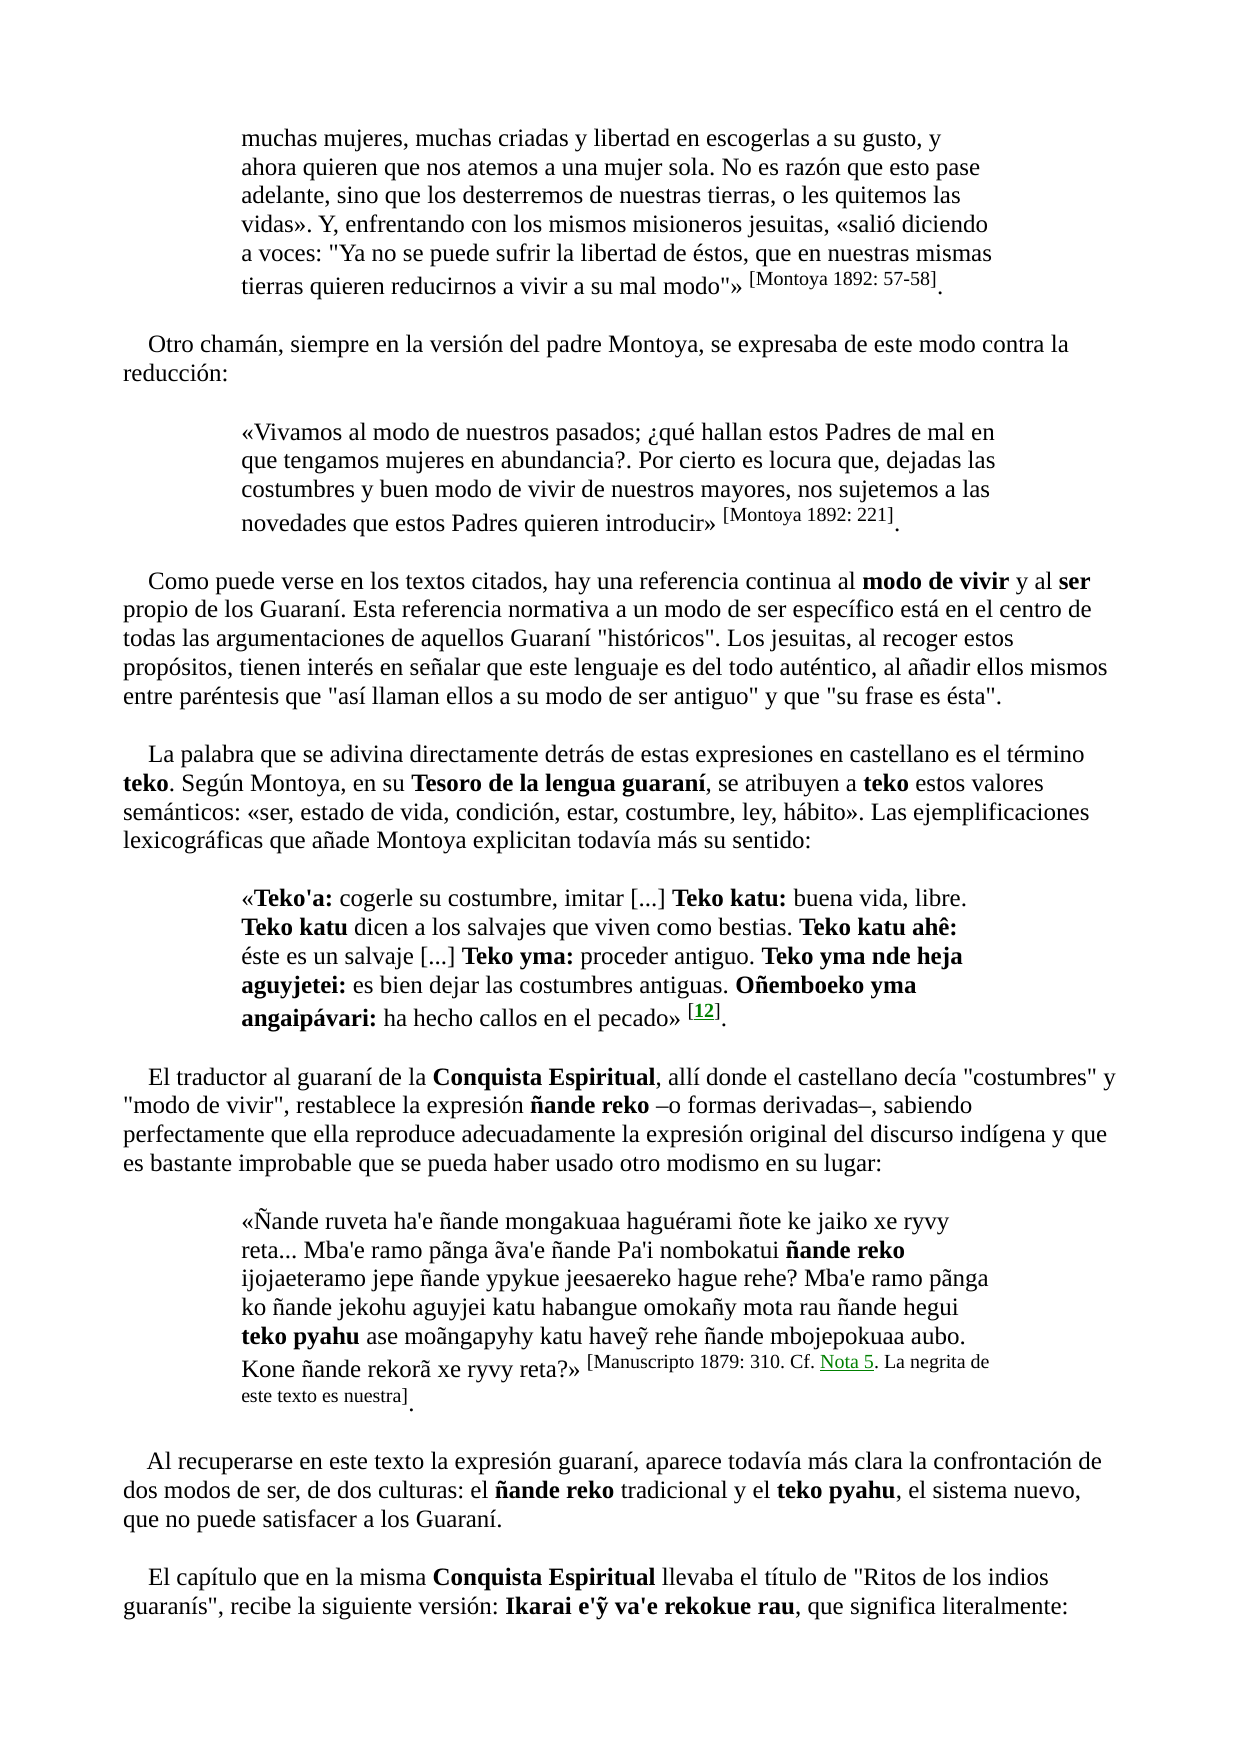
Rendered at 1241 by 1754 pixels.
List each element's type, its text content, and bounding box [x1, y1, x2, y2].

table_header muchas mujeres, muchas criadas y libertad en escogerlas a su gusto, y ahora quieren que nos atemos a una mujer sola. No es razón que esto pase adelante, sino que los desterremos de nuestras tierras, o les quitemos las vidas». Y, enfrentando con los mismos misioneros jesuitas, «salió diciendo a voces: "Ya no se puede sufrir la libertad de éstos, que en nuestras mismas tierras quieren reducirnos a vivir a su mal modo"» [Montoya 1892: 57-58]. Otro chamán, siempre en la versión del padre Montoya, se expresaba de este modo contra la reducción: «Vivamos al modo de nuestros pasados; ¿qué hallan estos Padres de mal en que tengamos mujeres en abundancia?. Por cierto es locura que, dejadas las costumbres y buen modo de vivir de nuestros mayores, nos sujetemos a las novedades que estos Padres quieren introducir» [Montoya 1892: 221]. Como puede verse en los textos citados, hay una referencia continua al modo de vivir y al ser propio de los Guaraní. Esta referencia normativa a un modo de ser específico está en el centro de todas las argumentaciones de aquellos Guaraní "históricos". Los jesuitas, al recoger estos propósitos, tienen interés en señalar que este lenguaje es del todo auténtico, al añadir ellos mismos entre paréntesis que "así llaman ellos a su modo de ser antiguo" y que "su frase es ésta". La palabra que se adivina directamente detrás de estas expresiones en castellano es el término teko. Según Montoya, en su Tesoro de la lengua guaraní, se atribuyen a teko estos valores semánticos: «ser, estado de vida, condición, estar, costumbre, ley, hábito». Las ejemplificaciones lexicográficas que añade Montoya explicitan todavía más su sentido: «Teko'a: cogerle su costumbre, imitar [...] Teko katu: buena vida, libre. Teko katu dicen a los salvajes que viven como bestias. Teko katu ahê: éste es un salvaje [...] Teko yma: proceder antiguo. Teko yma nde heja aguyjetei: es bien dejar las costumbres antiguas. Oñemboeko yma angaipávari: ha hecho callos en el pecado» [12]. El traductor al guaraní de la Conquista Espiritual, allí donde el castellano decía "costumbres" y "modo de vivir", restablece la expresión ñande reko –o formas derivadas–, sabiendo perfectamente que ella reproduce adecuadamente la expresión original del discurso indígena y que es bastante improbable que se pueda haber usado otro modismo en su lugar: «Ñande ruveta ha'e ñande mongakuaa haguérami ñote ke jaiko xe ryvy reta... Mba'e ramo pãnga ãva'e ñande Pa'i nombokatui ñande reko ijojaeteramo jepe ñande ypykue jeesaereko hague rehe? Mba'e ramo pãnga ko ñande jekohu aguyjei katu habangue omokañy mota rau ñande hegui teko pyahu ase moãngapyhy katu haveỹ rehe ñande mbojepokuaa aubo. Kone ñande rekorã xe ryvy reta?» [Manuscripto 1879: 310. Cf. Nota 5. La negrita de este texto es nuestra]. Al recuperarse en este texto la expresión guaraní, aparece todavía más clara la confrontación de dos modos de ser, de dos culturas: el ñande reko tradicional y el teko pyahu, el sistema nuevo, que no puede satisfacer a los Guaraní. El capítulo que en la misma Conquista Espiritual llevaba el título de "Ritos de los indios guaranís", recibe la siguiente versión: Ikarai e'ỹ va'e rekokue rau, que significa literalmente: [118, 118, 1122, 1624]
